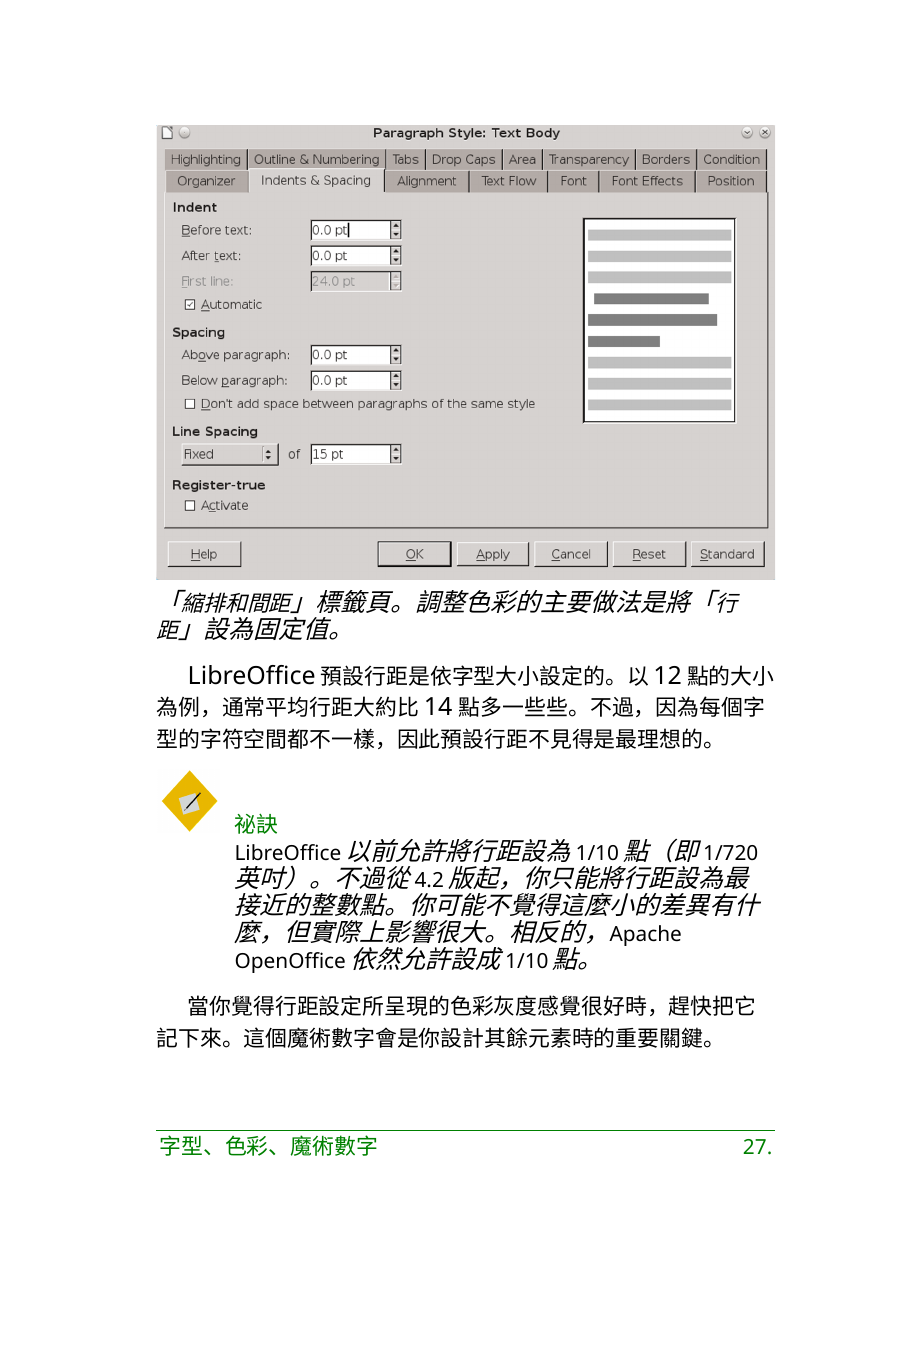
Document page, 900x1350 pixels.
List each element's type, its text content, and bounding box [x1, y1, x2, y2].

picture [157, 769, 220, 833]
text LibreOffice預設行距是依字型大小設定的。以12點的大小為例，通常平均行距大約比 14 點多一些些。不過，因為每個字型的字符空間都不一樣，因此預設行距不見得是最理想的。 [156, 659, 775, 753]
list 祕訣 [156, 769, 775, 839]
text 當你覺得行距設定所呈現的色彩灰度感覺很好時，趕快把它記下來。這個魔術數字會是你設計其餘元素時的重要關鍵。 [156, 990, 775, 1052]
text LibreOffice以前允許將行距設為1/10點（即1/720 英吋）。不過從4.2版起，你只能將行距設為最接近的整數點。你可能不覺得這麼小的差異有什麼，但實際上影響很大。相反的，Apache OpenOffice依然允許設成1/10點。 [234, 839, 775, 974]
picture [156, 125, 775, 580]
table_cell 「縮排和間距」標籤頁。調整色彩的主要做法是將「行距」設為固定值。 [156, 582, 775, 644]
